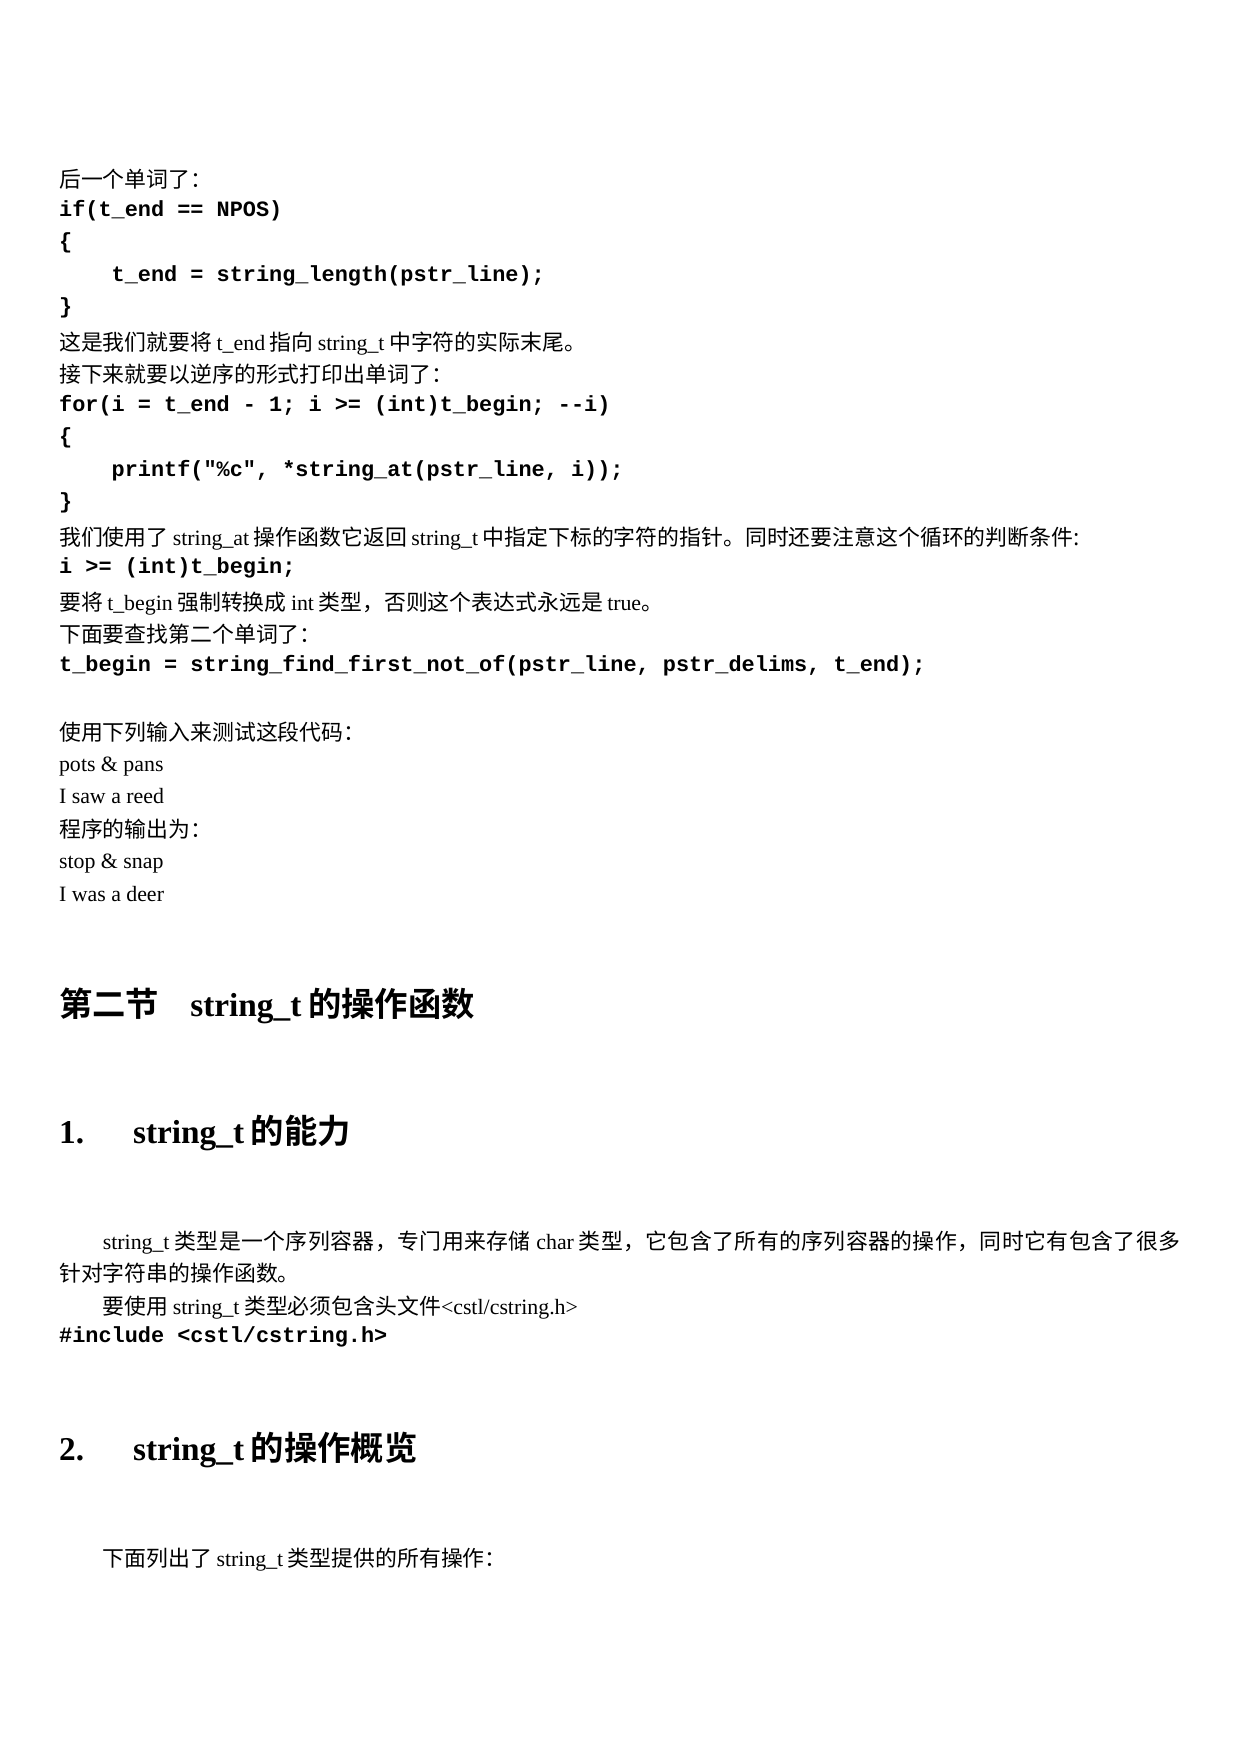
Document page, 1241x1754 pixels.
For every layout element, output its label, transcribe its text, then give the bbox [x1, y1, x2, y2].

text 要使用string_t类型必须包含头文件<cstl/cstring.h> [59, 1288, 1181, 1321]
subtitle string_t的能力 [59, 1096, 1181, 1161]
text t_end = string_length(pstr_line); [59, 259, 1181, 292]
text 下面要查找第二个单词了： [59, 617, 1181, 649]
text i >= (int)t_begin; [59, 552, 1181, 584]
text for(i = t_end - 1; i >= (int)t_begin; --i) [59, 389, 1181, 422]
text pots & pans [59, 747, 1181, 779]
text } [59, 292, 1181, 324]
text 使用下列输入来测试这段代码： [59, 714, 1181, 747]
text { [59, 422, 1181, 454]
subtitle string_t的操作概览 [59, 1413, 1181, 1478]
text 下面列出了string_t类型提供的所有操作： [59, 1540, 1181, 1573]
text { [59, 227, 1181, 259]
text string_t类型是一个序列容器，专门用来存储char类型，它包含了所有的序列容器的操作，同时它有包含了很多针对字符串的操作函数。 [59, 1223, 1181, 1288]
subtitle string_t的操作函数 [59, 969, 1181, 1034]
text 这是我们就要将t_end指向string_t中字符的实际末尾。 [59, 324, 1181, 357]
text 后一个单词了： [59, 162, 1181, 194]
text #include <cstl/cstring.h> [59, 1321, 1181, 1353]
text t_begin = string_find_first_not_of(pstr_line, pstr_delims, t_end); [59, 649, 1181, 682]
text 我们使用了string_at操作函数它返回string_t中指定下标的字符的指针。同时还要注意这个循环的判断条件: [59, 519, 1181, 552]
text 程序的输出为： [59, 812, 1181, 844]
text I was a deer [59, 877, 1181, 909]
text if(t_end == NPOS) [59, 194, 1181, 227]
text I saw a reed [59, 779, 1181, 812]
text 要将t_begin强制转换成int类型，否则这个表达式永远是true。 [59, 584, 1181, 617]
text 接下来就要以逆序的形式打印出单词了： [59, 357, 1181, 389]
text printf("%c", *string_at(pstr_line, i)); [59, 454, 1181, 487]
text } [59, 487, 1181, 519]
text stop & snap [59, 844, 1181, 877]
